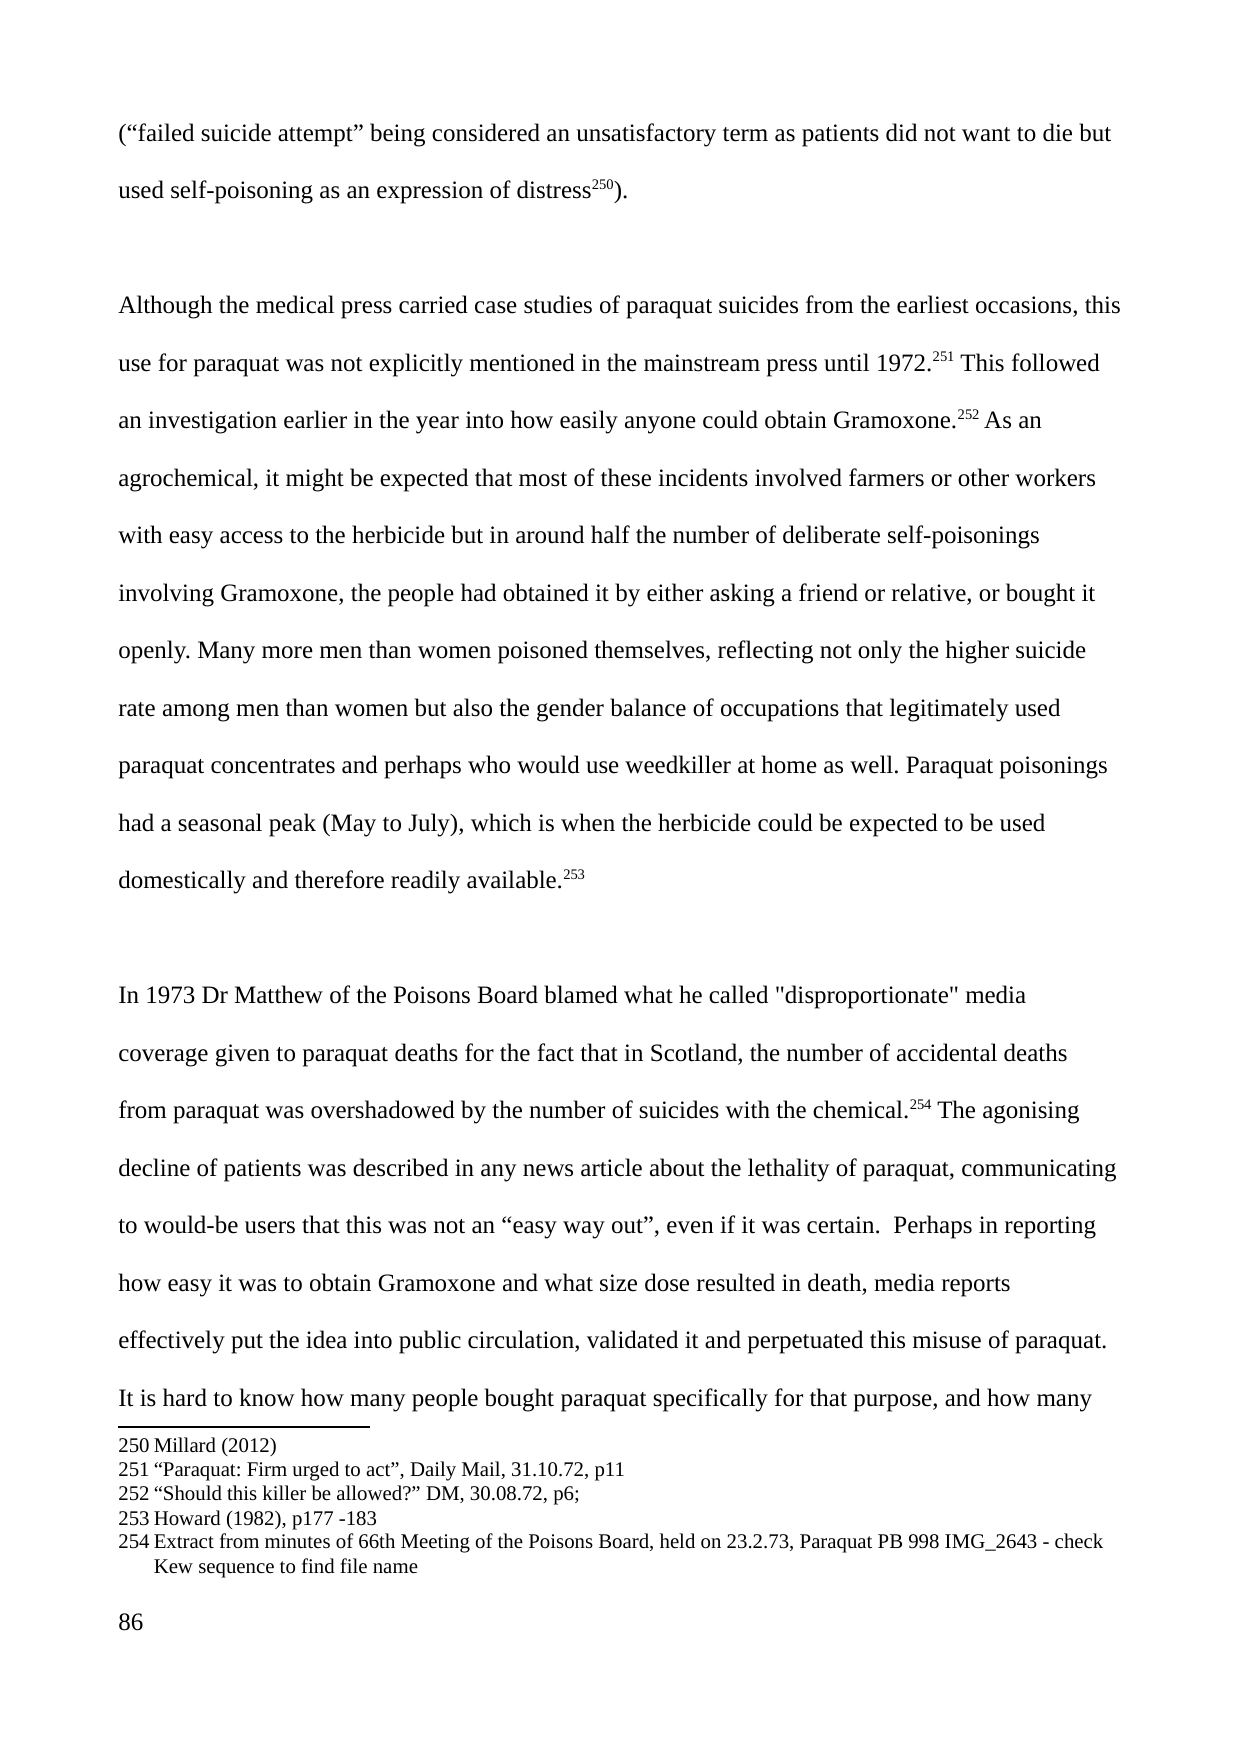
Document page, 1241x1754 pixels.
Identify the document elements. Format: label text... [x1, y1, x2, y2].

text Millard (2012) [118, 1433, 1122, 1457]
text “Paraquat: Firm urged to act”, Daily Mail, 31.10.72, p11 [118, 1457, 1122, 1481]
text Howard (1982), p177 -183 [118, 1505, 1122, 1529]
text Although the medical press carried case studies of paraquat suicides from the earliest occasions, this use for paraquat was not explicitly mentioned in the mainstream press until 1972. This followed an investigation earlier in the year into how easily anyone could obtain Gramoxone. As an agrochemical, it might be expected that most of these incidents involved farmers or other workers with easy access to the herbicide but in around half the number of deliberate self-poisonings involving Gramoxone, the people had obtained it by either asking a friend or relative, or bought it openly. Many more men than women poisoned themselves, reflecting not only the higher suicide rate among men than women but also the gender balance of occupations that legitimately used paraquat concentrates and perhaps who would use weedkiller at home as well. Paraquat poisonings had a seasonal peak (May to July), which is when the herbicide could be expected to be used domestically and therefore readily available. [118, 291, 1122, 894]
text “Should this killer be allowed?” DM, 30.08.72, p6; [118, 1481, 1122, 1505]
text Extract from minutes of 66th Meeting of the Poisons Board, held on 23.2.73, Paraquat PB 998 IMG_2643 - check Kew sequence to find file name [118, 1529, 1122, 1578]
text In 1973 Dr Matthew of the Poisons Board blamed what he called "disproportionate" media coverage given to paraquat deaths for the fact that in Scotland, the number of accidental deaths from paraquat was overshadowed by the number of suicides with the chemical. The agonising decline of patients was described in any news article about the lethality of paraquat, communicating to would-be users that this was not an “easy way out”, even if it was certain. Perhaps in reporting how easy it was to obtain Gramoxone and what size dose resulted in death, media reports effectively put the idea into public circulation, validated it and perpetuated this misuse of paraquat. It is hard to know how many people bought paraquat specifically for that purpose, and how many [118, 981, 1122, 1412]
text (“failed suicide attempt” being considered an unsatisfactory term as patients did not want to die but used self-poisoning as an expression of distress). [118, 118, 1122, 204]
